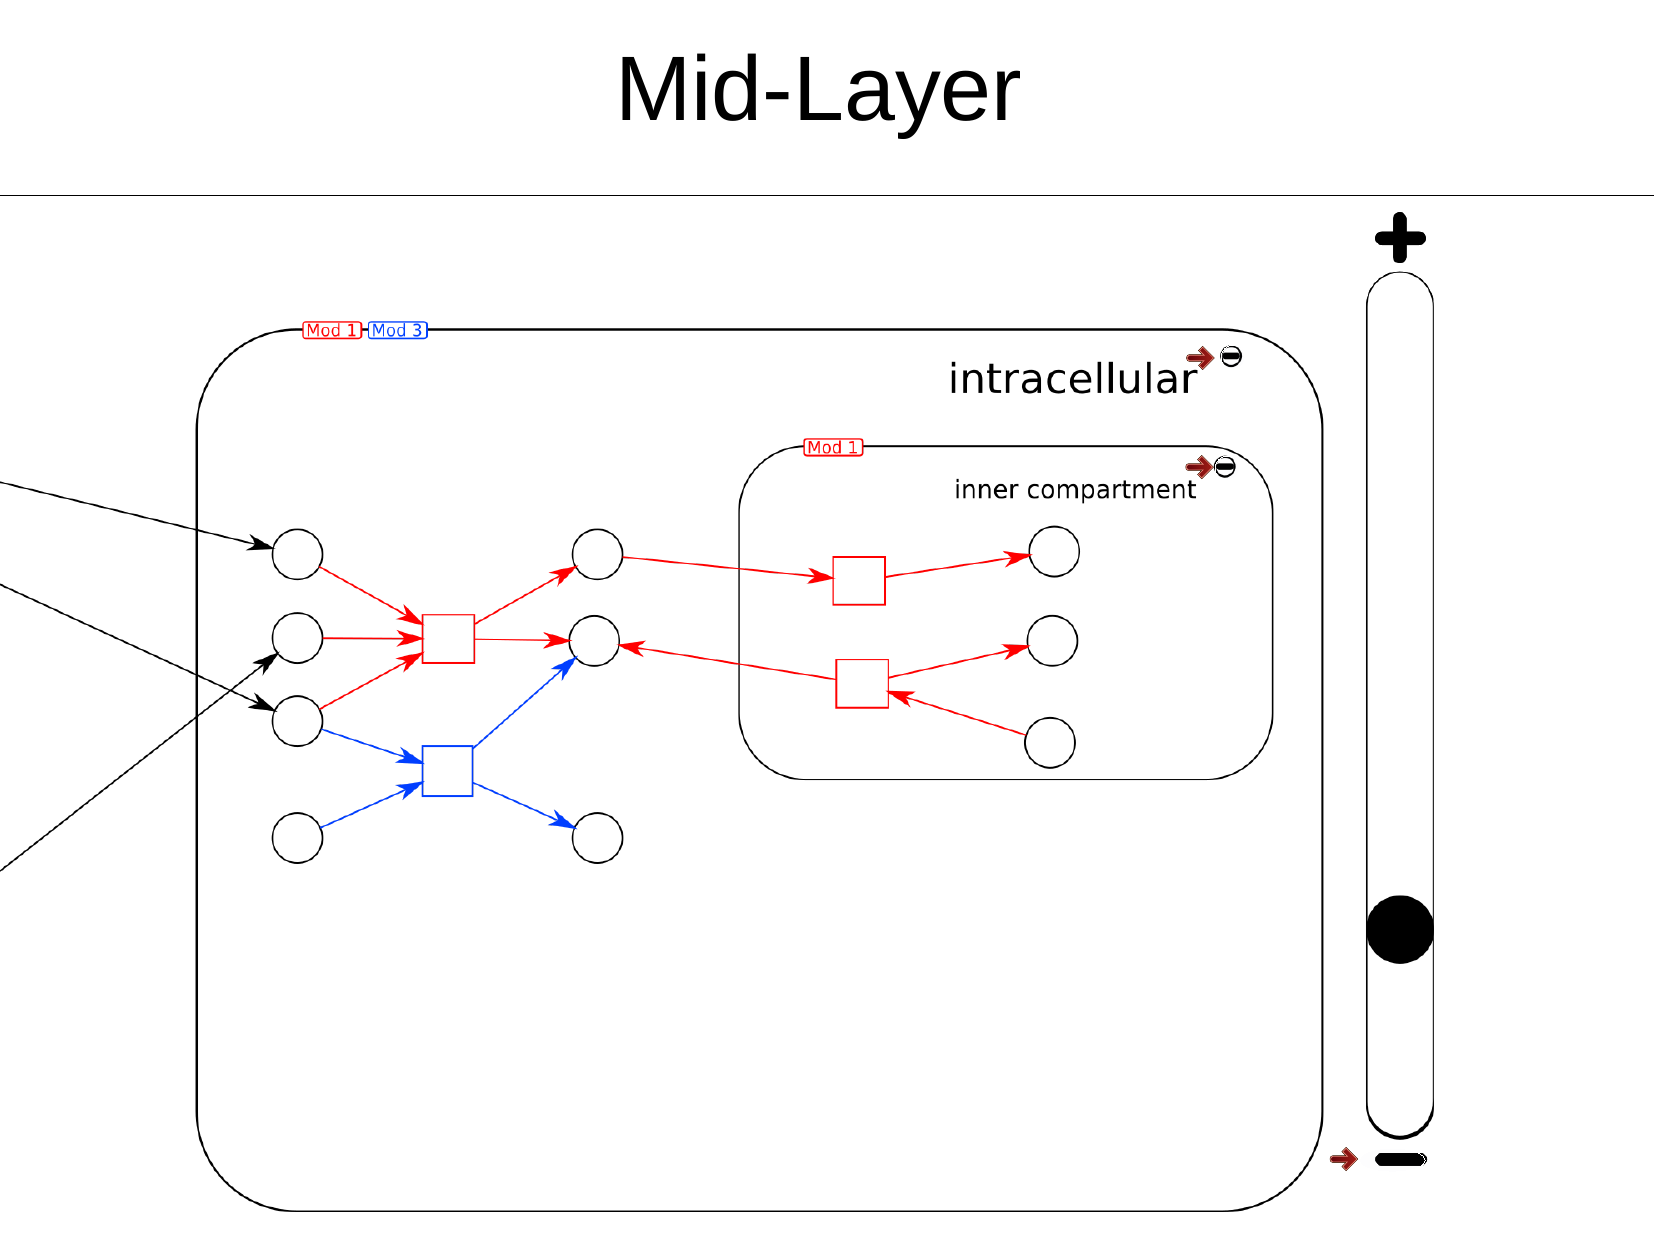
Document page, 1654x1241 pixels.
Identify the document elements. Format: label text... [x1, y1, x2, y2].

text_box [1360, 1148, 1426, 1173]
picture [0, 212, 1434, 1213]
title Mid-Layer [75, 0, 1564, 193]
text_box [1216, 456, 1240, 481]
text_box [1221, 345, 1246, 370]
